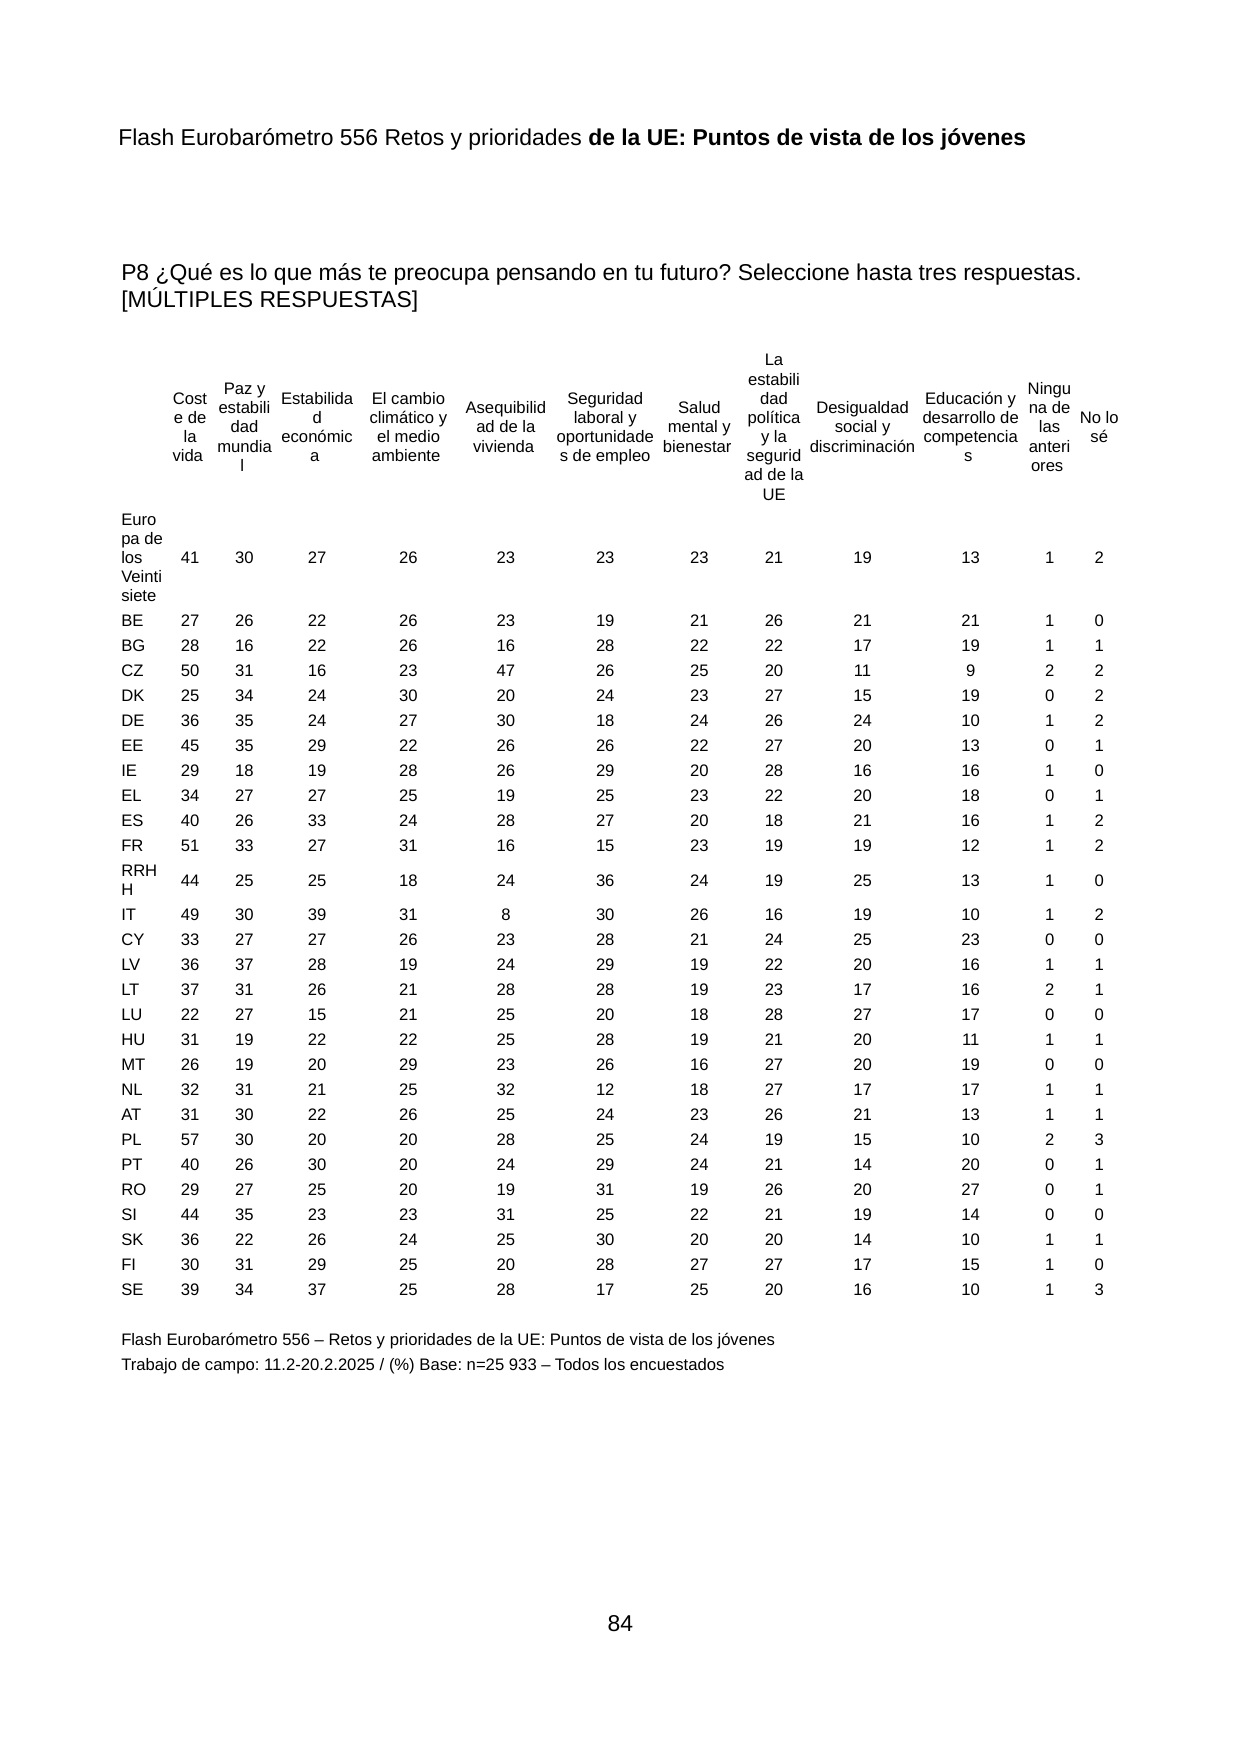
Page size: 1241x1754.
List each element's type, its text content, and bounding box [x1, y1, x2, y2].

table_cell 24 [358, 808, 459, 833]
table_cell 20 [741, 1277, 806, 1302]
table_cell 30 [213, 1102, 276, 1127]
table_cell RO [118, 1177, 167, 1202]
table_cell [658, 1302, 741, 1327]
table_cell 28 [459, 977, 553, 1002]
table_cell 30 [358, 683, 459, 708]
table_cell [918, 315, 1023, 347]
table_cell 24 [553, 683, 657, 708]
table_cell 30 [213, 506, 276, 608]
table_cell 16 [276, 658, 358, 683]
table_cell 25 [658, 1277, 741, 1302]
table_cell 13 [918, 506, 1023, 608]
table_cell 35 [213, 1202, 276, 1227]
table_cell 25 [276, 1177, 358, 1202]
table_cell 19 [918, 683, 1023, 708]
table_cell [358, 315, 459, 347]
table_cell 28 [358, 758, 459, 783]
table_cell [213, 1302, 276, 1327]
table_cell 10 [918, 902, 1023, 927]
table_cell 20 [806, 733, 918, 758]
table_cell 40 [167, 808, 212, 833]
table_cell 22 [358, 733, 459, 758]
table_cell 19 [741, 833, 806, 858]
table_cell 0 [1023, 1177, 1076, 1202]
table_cell 0 [1076, 1252, 1122, 1277]
table_cell 23 [459, 608, 553, 633]
table_cell 27 [741, 1252, 806, 1277]
table_cell 23 [459, 1052, 553, 1077]
table_cell 18 [553, 708, 657, 733]
table_cell 20 [358, 1127, 459, 1152]
table_cell [1076, 1302, 1122, 1327]
table_cell 22 [741, 952, 806, 977]
table_cell 29 [553, 952, 657, 977]
table_cell 20 [459, 683, 553, 708]
table_cell 33 [167, 927, 212, 952]
table_cell [276, 315, 358, 347]
table_cell 10 [918, 1277, 1023, 1302]
table_cell 2 [1076, 658, 1122, 683]
table_cell 23 [741, 977, 806, 1002]
table_cell 25 [553, 1202, 657, 1227]
table_cell 19 [658, 1027, 741, 1052]
table_cell 24 [553, 1102, 657, 1127]
table_cell [1076, 315, 1122, 347]
table_cell 23 [459, 506, 553, 608]
table_cell 39 [167, 1277, 212, 1302]
table_cell Desigualdad social y discriminación [806, 347, 918, 506]
table_cell 24 [459, 858, 553, 902]
table_cell 23 [358, 658, 459, 683]
table_cell 29 [358, 1052, 459, 1077]
table_cell 17 [806, 1252, 918, 1277]
table_cell 23 [276, 1202, 358, 1227]
table_cell 18 [658, 1002, 741, 1027]
table_cell 37 [167, 977, 212, 1002]
table_cell 25 [459, 1027, 553, 1052]
table_cell 2 [1076, 683, 1122, 708]
table_cell [459, 1302, 553, 1327]
table_cell 12 [918, 833, 1023, 858]
table_cell Seguridad laboral y oportunidades de empleo [553, 347, 657, 506]
table_cell 26 [213, 808, 276, 833]
table_cell 19 [213, 1027, 276, 1052]
table_cell 1 [1076, 1177, 1122, 1202]
table_cell 0 [1076, 927, 1122, 952]
table_cell 33 [213, 833, 276, 858]
table_cell CZ [118, 658, 167, 683]
table_cell EL [118, 783, 167, 808]
table_cell 25 [459, 1227, 553, 1252]
table_cell 23 [358, 1202, 459, 1227]
table_cell LV [118, 952, 167, 977]
table_cell 28 [459, 1127, 553, 1152]
table_cell 25 [806, 858, 918, 902]
table_cell 37 [276, 1277, 358, 1302]
table_cell 1 [1023, 1252, 1076, 1277]
table_cell 0 [1076, 1202, 1122, 1227]
table_cell 27 [276, 783, 358, 808]
table_cell 26 [358, 506, 459, 608]
table_cell 1 [1023, 808, 1076, 833]
table_cell 28 [459, 1277, 553, 1302]
table_cell 23 [553, 506, 657, 608]
table_cell 27 [658, 1252, 741, 1277]
table_cell 20 [658, 1227, 741, 1252]
table_cell 26 [213, 1152, 276, 1177]
table_cell 16 [806, 758, 918, 783]
table_cell 27 [276, 927, 358, 952]
table_cell 11 [918, 1027, 1023, 1052]
table_cell 3 [1076, 1127, 1122, 1152]
table_cell 27 [553, 808, 657, 833]
table_cell 30 [553, 902, 657, 927]
table_cell [459, 315, 553, 347]
table_cell 0 [1076, 1002, 1122, 1027]
table_cell 19 [806, 1202, 918, 1227]
table_cell [118, 315, 167, 347]
table_cell 23 [658, 833, 741, 858]
table_cell 27 [741, 683, 806, 708]
table_cell 16 [918, 952, 1023, 977]
table_cell 2 [1076, 808, 1122, 833]
table_cell 1 [1023, 1027, 1076, 1052]
table_cell DE [118, 708, 167, 733]
table_cell 1 [1023, 1227, 1076, 1252]
table_cell 1 [1023, 858, 1076, 902]
table_cell 25 [553, 1127, 657, 1152]
table_cell 10 [918, 708, 1023, 733]
table_cell 24 [658, 1152, 741, 1177]
table_cell 1 [1076, 733, 1122, 758]
table_cell 20 [806, 1027, 918, 1052]
table_cell 45 [167, 733, 212, 758]
table_cell 20 [553, 1002, 657, 1027]
table_cell 14 [918, 1202, 1023, 1227]
table_cell 17 [806, 633, 918, 658]
table_cell 57 [167, 1127, 212, 1152]
table_cell 0 [1023, 1202, 1076, 1227]
table_cell 1 [1076, 1027, 1122, 1052]
table_cell ES [118, 808, 167, 833]
table_cell 31 [213, 658, 276, 683]
table_cell 27 [806, 1002, 918, 1027]
table_cell 1 [1023, 952, 1076, 977]
table_cell 26 [276, 977, 358, 1002]
table_cell 24 [658, 1127, 741, 1152]
table_cell 0 [1076, 858, 1122, 902]
table_cell 44 [167, 1202, 212, 1227]
table_cell 1 [1076, 783, 1122, 808]
table_cell EE [118, 733, 167, 758]
table_cell 19 [918, 633, 1023, 658]
table_cell Ninguna de las anteriores [1023, 347, 1076, 506]
table_cell 35 [213, 708, 276, 733]
table_cell 36 [553, 858, 657, 902]
table_cell 20 [276, 1127, 358, 1152]
table_cell 14 [806, 1152, 918, 1177]
table_cell 26 [741, 1102, 806, 1127]
table_cell [1023, 315, 1076, 347]
table_cell 24 [658, 708, 741, 733]
table_cell 1 [1023, 902, 1076, 927]
table_cell 22 [741, 633, 806, 658]
table_cell 20 [658, 808, 741, 833]
table_cell 21 [358, 977, 459, 1002]
table_cell 26 [741, 608, 806, 633]
table_cell 25 [358, 783, 459, 808]
table_cell 25 [658, 658, 741, 683]
table_cell 1 [1076, 633, 1122, 658]
table_cell 27 [167, 608, 212, 633]
table_cell BG [118, 633, 167, 658]
table_cell 31 [213, 1252, 276, 1277]
table_cell 13 [918, 1102, 1023, 1127]
table_cell 19 [459, 1177, 553, 1202]
table_cell 11 [806, 658, 918, 683]
table_cell AT [118, 1102, 167, 1127]
table_cell 21 [358, 1002, 459, 1027]
table_cell 17 [806, 1077, 918, 1102]
table_cell 30 [459, 708, 553, 733]
table_cell 1 [1076, 952, 1122, 977]
table_cell 25 [806, 927, 918, 952]
table_cell 26 [213, 608, 276, 633]
table_cell 1 [1076, 1102, 1122, 1127]
table_cell 27 [276, 833, 358, 858]
table_cell 28 [553, 977, 657, 1002]
table_cell IE [118, 758, 167, 783]
table_cell 1 [1023, 758, 1076, 783]
table_cell FR [118, 833, 167, 858]
table_cell [118, 347, 167, 506]
table_cell 50 [167, 658, 212, 683]
table_cell Asequibilidad de la vivienda [459, 347, 553, 506]
table_cell 19 [918, 1052, 1023, 1077]
table_cell No lo sé [1076, 347, 1122, 506]
table_cell 13 [918, 858, 1023, 902]
table_cell 0 [1076, 608, 1122, 633]
table_cell 21 [806, 808, 918, 833]
table_cell 25 [358, 1077, 459, 1102]
table_cell 36 [167, 1227, 212, 1252]
table_cell 21 [658, 927, 741, 952]
table_cell 25 [553, 783, 657, 808]
table_cell 30 [553, 1227, 657, 1252]
table_cell 27 [741, 733, 806, 758]
table_cell 20 [276, 1052, 358, 1077]
table_cell 26 [276, 1227, 358, 1252]
table_cell 22 [658, 633, 741, 658]
table_cell 23 [658, 783, 741, 808]
table_cell 1 [1023, 708, 1076, 733]
table_cell 27 [276, 506, 358, 608]
table_cell 0 [1023, 927, 1076, 952]
table_cell 10 [918, 1227, 1023, 1252]
table_cell 23 [658, 506, 741, 608]
table_cell 21 [276, 1077, 358, 1102]
table_cell 20 [459, 1252, 553, 1277]
table_cell 1 [1023, 1102, 1076, 1127]
table_cell 24 [741, 927, 806, 952]
table_cell 16 [213, 633, 276, 658]
table_cell 44 [167, 858, 212, 902]
table_cell 3 [1076, 1277, 1122, 1302]
table_cell 16 [918, 758, 1023, 783]
table_cell 19 [459, 783, 553, 808]
table_cell 0 [1023, 1002, 1076, 1027]
table_cell 15 [553, 833, 657, 858]
table_cell 21 [918, 608, 1023, 633]
table_cell 0 [1023, 1052, 1076, 1077]
table_cell 0 [1076, 1052, 1122, 1077]
table_cell 24 [358, 1227, 459, 1252]
table_cell Paz y estabilidad mundial [213, 347, 276, 506]
table_cell 25 [213, 858, 276, 902]
table_cell Europa de los Veintisiete [118, 506, 167, 608]
table_cell MT [118, 1052, 167, 1077]
table_cell 1 [1023, 608, 1076, 633]
table_cell 25 [459, 1102, 553, 1127]
table_cell [553, 315, 657, 347]
table_cell 9 [918, 658, 1023, 683]
table_cell 29 [553, 758, 657, 783]
table_cell 20 [806, 952, 918, 977]
table_cell 26 [741, 1177, 806, 1202]
table_cell 18 [658, 1077, 741, 1102]
table_cell 47 [459, 658, 553, 683]
table_cell 23 [459, 927, 553, 952]
table_cell 20 [918, 1152, 1023, 1177]
table_cell 24 [276, 708, 358, 733]
table_cell 24 [276, 683, 358, 708]
table_cell 10 [918, 1127, 1023, 1152]
table_cell HU [118, 1027, 167, 1052]
table_cell 28 [167, 633, 212, 658]
table_cell 12 [553, 1077, 657, 1102]
table_cell 27 [213, 1002, 276, 1027]
table_cell 16 [918, 808, 1023, 833]
table_header P8 ¿Qué es lo que más te preocupa pensando en tu futuro? Seleccione hasta tres respuestas. [MÚLTIPLES RESPUESTAS] [118, 256, 1122, 315]
table_cell 19 [658, 1177, 741, 1202]
table_cell 19 [276, 758, 358, 783]
table_cell 0 [1023, 683, 1076, 708]
table_cell 31 [167, 1102, 212, 1127]
table_cell Flash Eurobarómetro 556 – Retos y prioridades de la UE: Puntos de vista de los jóvenes [118, 1327, 1122, 1352]
table_cell [167, 315, 212, 347]
table_cell 41 [167, 506, 212, 608]
table_cell 19 [658, 977, 741, 1002]
table_cell 29 [276, 1252, 358, 1277]
table_cell 21 [741, 1152, 806, 1177]
table_cell CY [118, 927, 167, 952]
table_cell 26 [358, 608, 459, 633]
table_cell 21 [741, 1027, 806, 1052]
table_cell 26 [658, 902, 741, 927]
table_cell [806, 315, 918, 347]
table_cell [276, 1302, 358, 1327]
table_cell [553, 1302, 657, 1327]
table_cell 20 [806, 783, 918, 808]
table_cell Coste de la vida [167, 347, 212, 506]
table_cell Salud mental y bienestar [658, 347, 741, 506]
table_cell 36 [167, 952, 212, 977]
table_cell 1 [1076, 1152, 1122, 1177]
table_cell 16 [459, 833, 553, 858]
table_cell 26 [358, 1102, 459, 1127]
table_cell 27 [213, 783, 276, 808]
table_cell 18 [213, 758, 276, 783]
table_cell 32 [459, 1077, 553, 1102]
table_cell [741, 315, 806, 347]
table_cell 15 [276, 1002, 358, 1027]
table_cell 1 [1023, 633, 1076, 658]
table_cell 30 [167, 1252, 212, 1277]
table_cell [167, 1302, 212, 1327]
table_cell 21 [658, 608, 741, 633]
table_cell DK [118, 683, 167, 708]
table_cell 31 [358, 833, 459, 858]
table_cell 21 [741, 506, 806, 608]
table_cell 1 [1023, 1077, 1076, 1102]
table_cell 22 [276, 1027, 358, 1052]
table_cell 0 [1076, 758, 1122, 783]
table_cell 16 [806, 1277, 918, 1302]
table_cell 33 [276, 808, 358, 833]
table_cell 27 [213, 1177, 276, 1202]
table_cell 19 [741, 858, 806, 902]
table_cell 26 [167, 1052, 212, 1077]
table_cell 22 [658, 1202, 741, 1227]
table_cell 23 [658, 683, 741, 708]
table_cell 19 [358, 952, 459, 977]
table_cell 2 [1076, 708, 1122, 733]
table_cell 22 [358, 1027, 459, 1052]
table_cell 2 [1076, 902, 1122, 927]
table_cell Estabilidad económica [276, 347, 358, 506]
table_cell Trabajo de campo: 11.2-20.2.2025 / (%) Base: n=25 933 – Todos los encuestados [118, 1352, 1122, 1377]
table_cell 20 [741, 658, 806, 683]
table_cell 26 [459, 758, 553, 783]
table_cell 20 [358, 1177, 459, 1202]
table_cell 31 [358, 902, 459, 927]
table_cell 16 [658, 1052, 741, 1077]
table_cell 19 [806, 506, 918, 608]
table_cell 25 [167, 683, 212, 708]
table_cell 1 [1023, 1277, 1076, 1302]
table_cell 28 [741, 758, 806, 783]
table_cell 23 [918, 927, 1023, 952]
table_cell 24 [658, 858, 741, 902]
table_cell 13 [918, 733, 1023, 758]
table_cell [918, 1302, 1023, 1327]
table_cell 17 [918, 1002, 1023, 1027]
table_cell 29 [276, 733, 358, 758]
table_cell 26 [358, 927, 459, 952]
table_cell 34 [213, 683, 276, 708]
table_cell 2 [1023, 977, 1076, 1002]
table_cell SE [118, 1277, 167, 1302]
table_cell 16 [918, 977, 1023, 1002]
table_cell 26 [553, 1052, 657, 1077]
table_cell 28 [553, 1027, 657, 1052]
table_cell 0 [1023, 783, 1076, 808]
table_cell 34 [213, 1277, 276, 1302]
table_cell 25 [358, 1277, 459, 1302]
table_cell 28 [741, 1002, 806, 1027]
table_cell 22 [658, 733, 741, 758]
table_cell FI [118, 1252, 167, 1277]
table_cell El cambio climático y el medio ambiente [358, 347, 459, 506]
table_cell [358, 1302, 459, 1327]
table_cell 26 [459, 733, 553, 758]
table_cell 2 [1076, 506, 1122, 608]
table_cell PL [118, 1127, 167, 1152]
table_cell 27 [358, 708, 459, 733]
table_cell 19 [553, 608, 657, 633]
table_cell [213, 315, 276, 347]
table_cell 21 [806, 1102, 918, 1127]
table_cell [658, 315, 741, 347]
table_cell 15 [806, 1127, 918, 1152]
table_cell [118, 1302, 167, 1327]
table_cell 31 [167, 1027, 212, 1052]
table_cell 19 [741, 1127, 806, 1152]
table_cell 16 [741, 902, 806, 927]
table_cell 32 [167, 1077, 212, 1102]
table_cell 25 [459, 1002, 553, 1027]
table_cell 20 [658, 758, 741, 783]
table_cell 1 [1023, 833, 1076, 858]
table_cell 27 [918, 1177, 1023, 1202]
table_cell 25 [358, 1252, 459, 1277]
table_cell 29 [167, 1177, 212, 1202]
table_cell 19 [806, 902, 918, 927]
table_cell La estabilidad política y la seguridad de la UE [741, 347, 806, 506]
table_cell SI [118, 1202, 167, 1227]
table_cell 28 [276, 952, 358, 977]
table_cell 23 [658, 1102, 741, 1127]
table_cell 0 [1023, 1152, 1076, 1177]
table_cell 19 [658, 952, 741, 977]
table_cell 2 [1023, 1127, 1076, 1152]
table_cell LT [118, 977, 167, 1002]
table_cell 51 [167, 833, 212, 858]
table_cell [741, 1302, 806, 1327]
table_cell 22 [276, 1102, 358, 1127]
table_cell 2 [1023, 658, 1076, 683]
table_cell 26 [553, 733, 657, 758]
table_cell 17 [918, 1077, 1023, 1102]
table_cell 27 [741, 1052, 806, 1077]
table_cell 1 [1076, 1227, 1122, 1252]
table_cell 35 [213, 733, 276, 758]
table_cell 18 [358, 858, 459, 902]
table_cell 20 [806, 1177, 918, 1202]
table_cell 1 [1076, 977, 1122, 1002]
table_cell 39 [276, 902, 358, 927]
table_cell 28 [459, 808, 553, 833]
table_cell 22 [276, 608, 358, 633]
table_cell Educación y desarrollo de competencias [918, 347, 1023, 506]
table_cell 20 [741, 1227, 806, 1252]
table_cell 40 [167, 1152, 212, 1177]
table_cell 25 [276, 858, 358, 902]
table_cell 27 [213, 927, 276, 952]
table_cell 18 [741, 808, 806, 833]
table_cell 24 [459, 952, 553, 977]
table_cell [806, 1302, 918, 1327]
table_cell 29 [167, 758, 212, 783]
table_cell SK [118, 1227, 167, 1252]
table_cell 0 [1023, 733, 1076, 758]
table_cell PT [118, 1152, 167, 1177]
table_cell 26 [358, 633, 459, 658]
table_cell 16 [459, 633, 553, 658]
table_cell 17 [806, 977, 918, 1002]
table_cell 24 [806, 708, 918, 733]
table_cell 19 [213, 1052, 276, 1077]
table_cell 20 [358, 1152, 459, 1177]
table_cell 31 [459, 1202, 553, 1227]
table_cell 30 [213, 1127, 276, 1152]
table_cell BE [118, 608, 167, 633]
table_cell 8 [459, 902, 553, 927]
table_cell IT [118, 902, 167, 927]
table_cell 18 [918, 783, 1023, 808]
table_cell 26 [741, 708, 806, 733]
table_cell 26 [553, 658, 657, 683]
table_cell 31 [213, 977, 276, 1002]
table_cell 21 [806, 608, 918, 633]
table_cell RRHH [118, 858, 167, 902]
table_cell 24 [459, 1152, 553, 1177]
table_cell 36 [167, 708, 212, 733]
table_cell 15 [806, 683, 918, 708]
table_cell 22 [213, 1227, 276, 1252]
table_cell 27 [741, 1077, 806, 1102]
table_cell 22 [167, 1002, 212, 1027]
table_cell 22 [741, 783, 806, 808]
table_cell 34 [167, 783, 212, 808]
table_cell [1023, 1302, 1076, 1327]
table_cell 28 [553, 633, 657, 658]
table_cell 15 [918, 1252, 1023, 1277]
table_cell 28 [553, 927, 657, 952]
table_cell 49 [167, 902, 212, 927]
table_cell NL [118, 1077, 167, 1102]
table_cell 31 [213, 1077, 276, 1102]
table_cell 20 [806, 1052, 918, 1077]
table_cell 1 [1023, 506, 1076, 608]
table_cell 14 [806, 1227, 918, 1252]
table_cell 29 [553, 1152, 657, 1177]
table_cell 21 [741, 1202, 806, 1227]
table_cell 22 [276, 633, 358, 658]
table_cell 30 [276, 1152, 358, 1177]
table_cell 1 [1076, 1077, 1122, 1102]
table_cell 19 [806, 833, 918, 858]
table_cell 30 [213, 902, 276, 927]
table_cell 37 [213, 952, 276, 977]
table_cell 17 [553, 1277, 657, 1302]
table_cell 31 [553, 1177, 657, 1202]
table_cell 28 [553, 1252, 657, 1277]
table_cell LU [118, 1002, 167, 1027]
table_cell 2 [1076, 833, 1122, 858]
